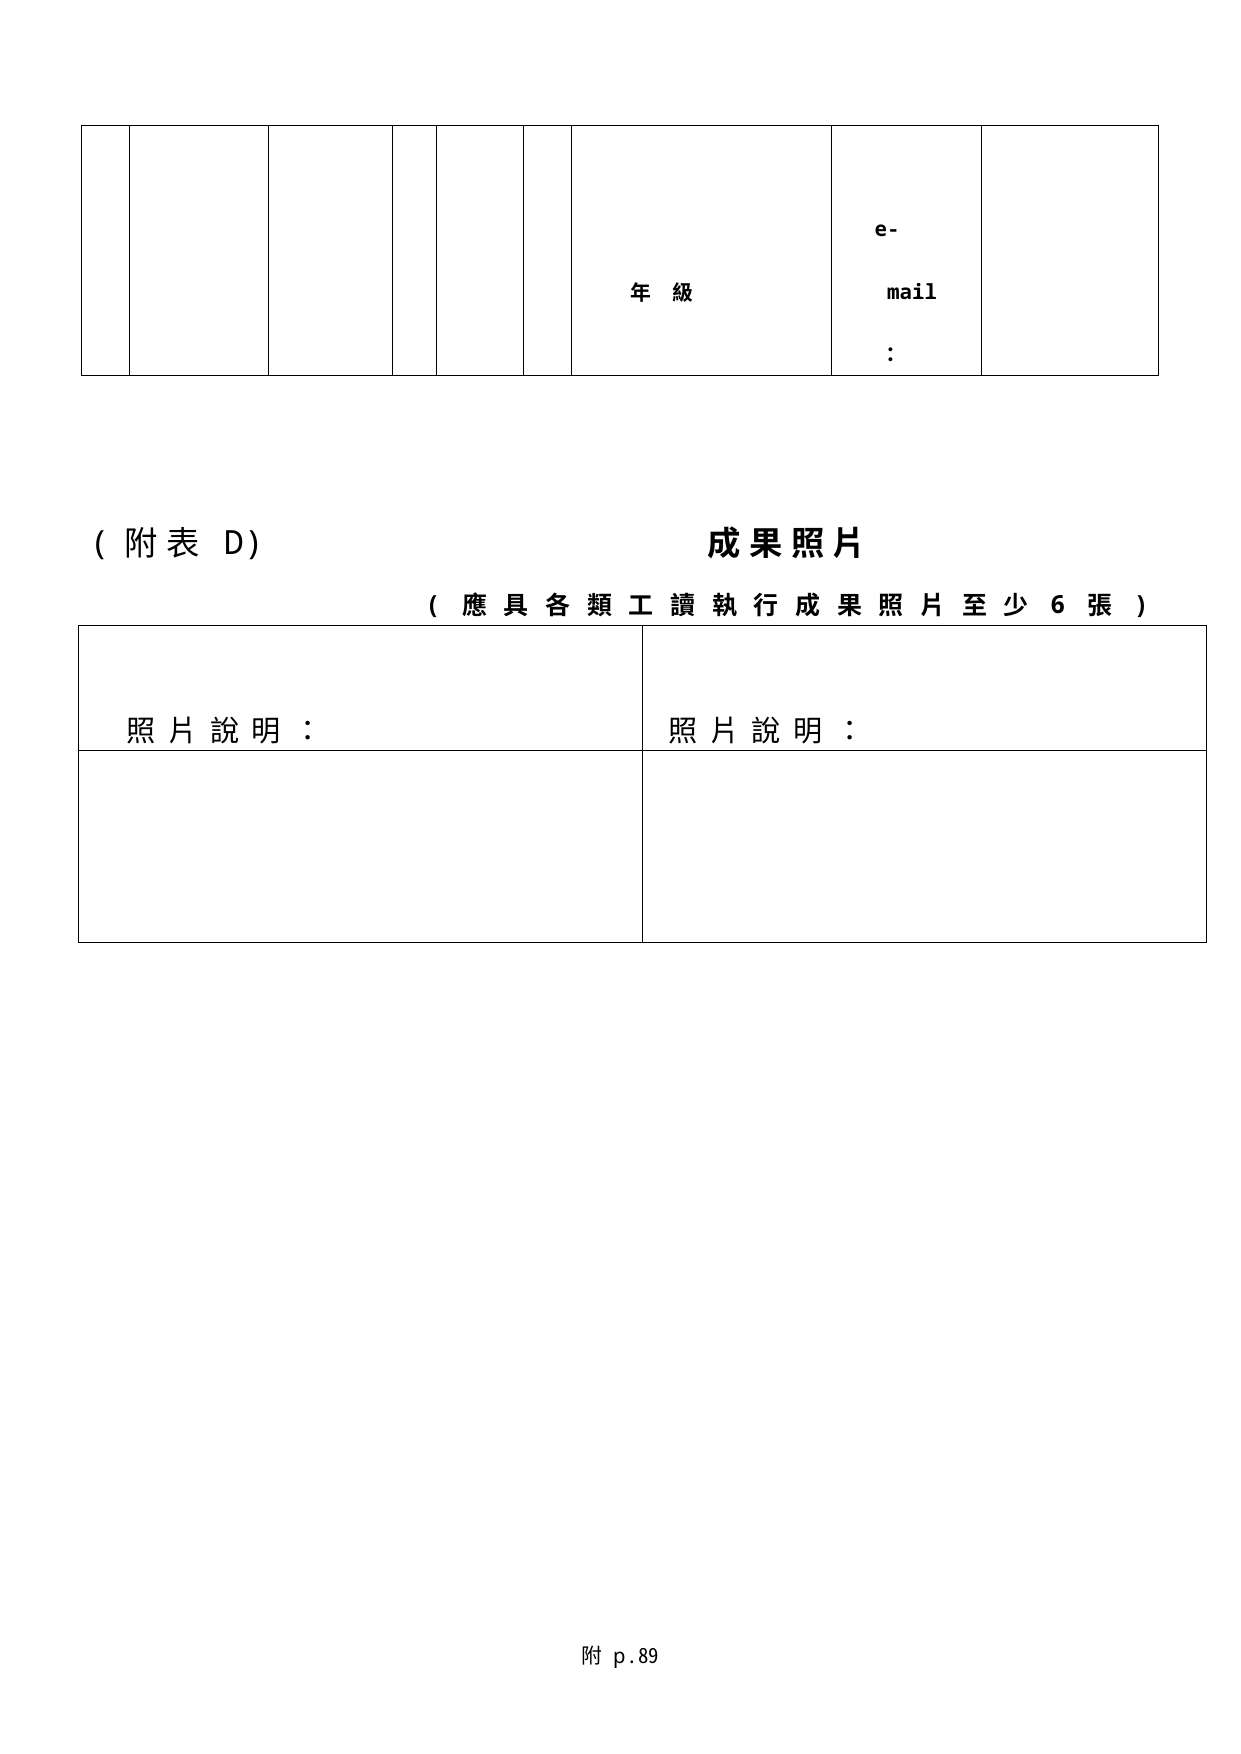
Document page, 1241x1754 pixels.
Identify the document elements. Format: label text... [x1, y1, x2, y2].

text (應具各類工讀執行成果照片至少6張) [78, 562, 1162, 624]
table_cell [643, 751, 1206, 942]
table_cell e-mail： [832, 126, 981, 374]
text (附表D) 成果照片 [78, 499, 1162, 562]
table_cell [437, 126, 523, 374]
table_cell [79, 751, 642, 942]
table_cell [82, 126, 129, 374]
table_cell [269, 126, 392, 374]
table_cell [130, 126, 268, 374]
table_cell 年級 [572, 126, 831, 374]
table_cell [982, 126, 1158, 374]
table_cell [393, 126, 436, 374]
table_cell [524, 126, 571, 374]
table_header 照片說明： [79, 626, 642, 749]
table_header 照片說明： [643, 626, 1206, 749]
